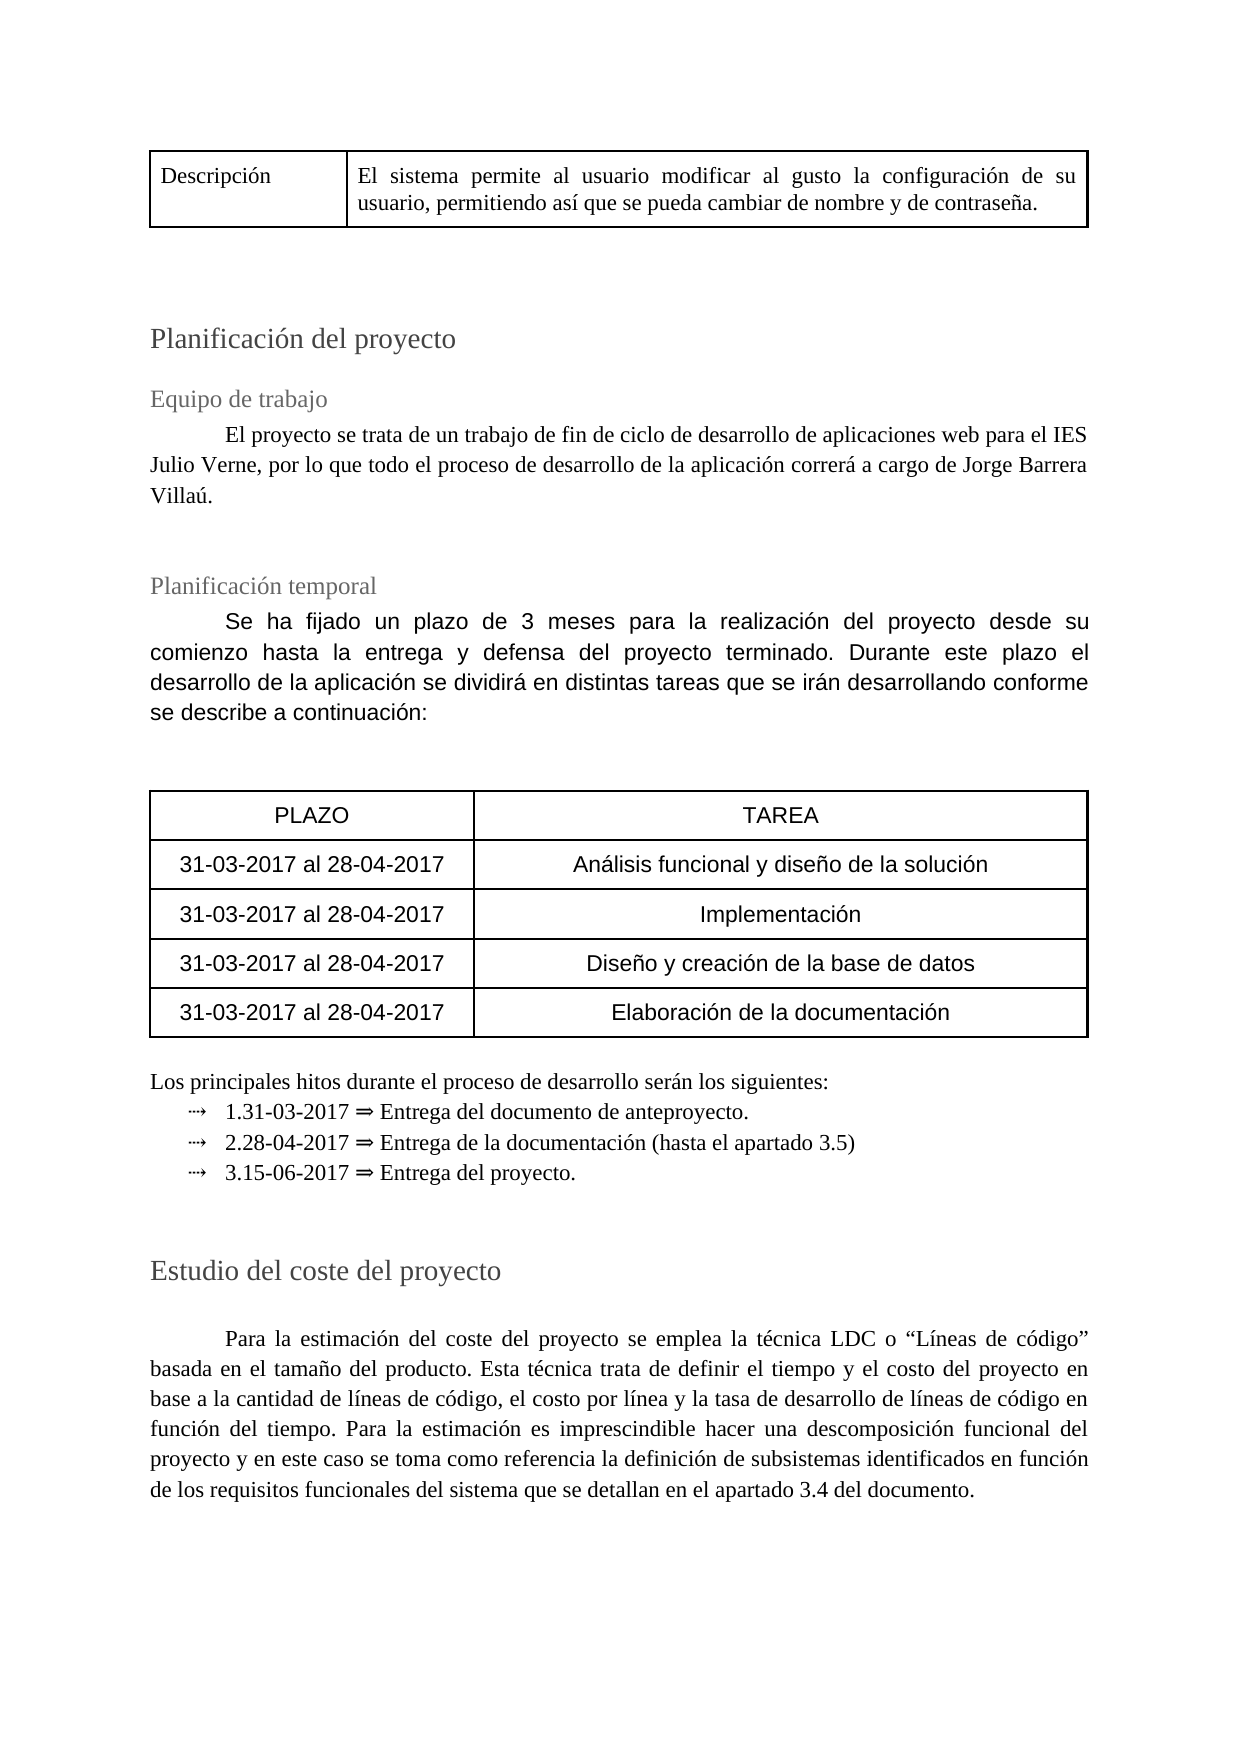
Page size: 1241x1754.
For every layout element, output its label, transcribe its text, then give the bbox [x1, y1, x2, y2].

table_header TAREA [475, 792, 1086, 839]
table_cell Implementación [475, 890, 1086, 937]
subtitle Estudio del coste del proyecto [150, 1253, 1090, 1286]
table_cell Elaboración de la documentación [475, 989, 1086, 1036]
table_cell Descripción [151, 152, 346, 226]
table_cell El sistema permite al usuario modificar al gusto la configuración de su usuario, permitiendo así que se pueda cambiar de nombre y de contraseña. [348, 152, 1086, 226]
table_cell 31-03-2017 al 28-04-2017 [151, 890, 473, 937]
table_header PLAZO [151, 792, 473, 839]
table_cell Diseño y creación de la base de datos [475, 940, 1086, 987]
subtitle Equipo de trabajo [150, 384, 1090, 413]
table_cell 31-03-2017 al 28-04-2017 [151, 841, 473, 888]
table_cell 31-03-2017 al 28-04-2017 [151, 989, 473, 1036]
subtitle Planificación temporal [150, 571, 1090, 600]
text El proyecto se trata de un trabajo de fin de ciclo de desarrollo de aplicaciones web para el IES Julio Verne, por lo que todo el proceso de desarrollo de la aplicación correrá a cargo de Jorge Barrera Villaú. [150, 421, 1090, 508]
text Se ha fijado un plazo de 3 meses para la realización del proyecto desde su comienzo hasta la entrega y defensa del proyecto terminado. Durante este plazo el desarrollo de la aplicación se dividirá en distintas tareas que se irán desarrollando conforme se describe a continuación: [150, 608, 1090, 725]
subtitle Planificación del proyecto [150, 321, 1090, 355]
text Para la estimación del coste del proyecto se emplea la técnica LDC o “Líneas de código” basada en el tamaño del producto. Esta técnica trata de definir el tiempo y el costo del proyecto en base a la cantidad de líneas de código, el costo por línea y la tasa de desarrollo de líneas de código en función del tiempo. Para la estimación es imprescindible hacer una descomposición funcional del proyecto y en este caso se toma como referencia la definición de subsistemas identificados en función de los requisitos funcionales del sistema que se detallan en el apartado 3.4 del documento. [150, 1325, 1090, 1502]
list 1.31-03-2017 ⇒ Entrega del documento de anteproyecto. [187, 1098, 1090, 1125]
text Los principales hitos durante el proceso de desarrollo serán los siguientes: [150, 1068, 1090, 1094]
list 3.15-06-2017 ⇒ Entrega del proyecto. [187, 1159, 1090, 1185]
table_cell Análisis funcional y diseño de la solución [475, 841, 1086, 888]
list 2.28-04-2017 ⇒ Entrega de la documentación (hasta el apartado 3.5) [187, 1129, 1090, 1155]
table_cell 31-03-2017 al 28-04-2017 [151, 940, 473, 987]
